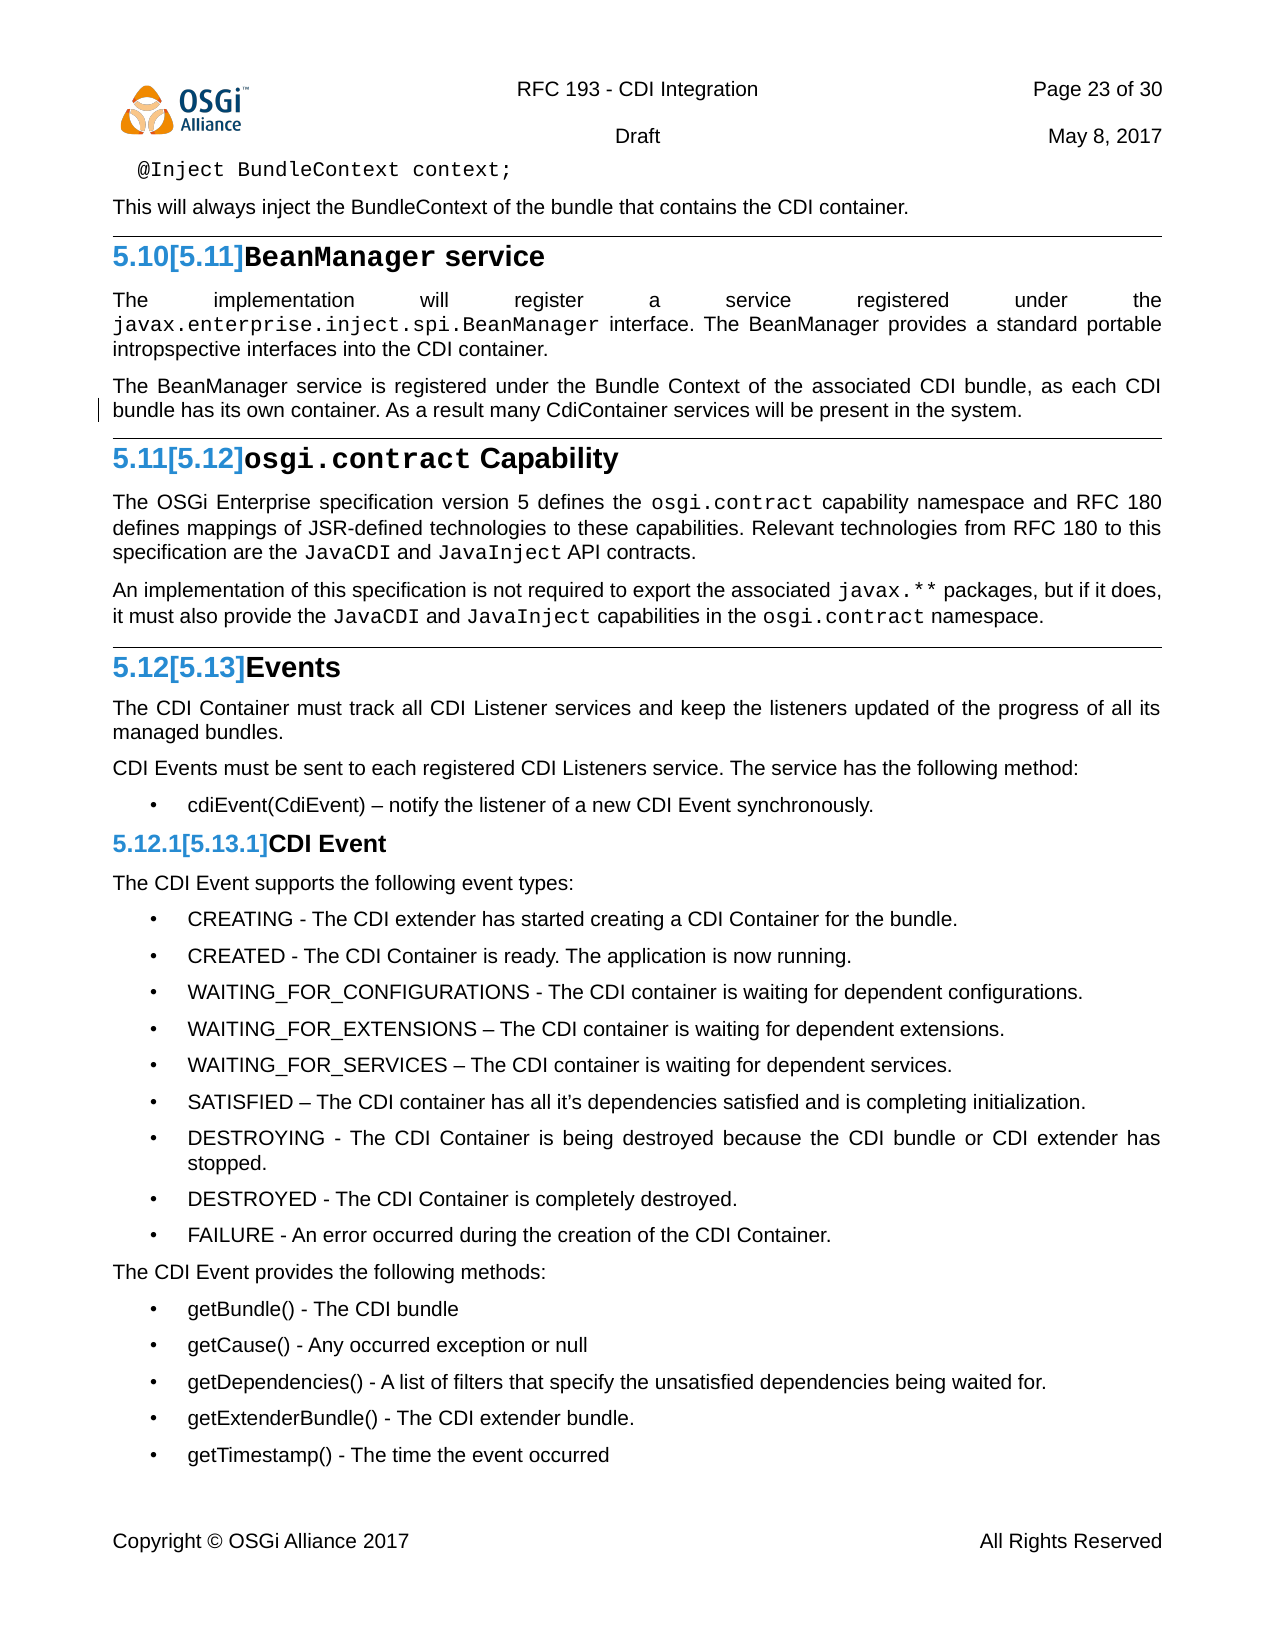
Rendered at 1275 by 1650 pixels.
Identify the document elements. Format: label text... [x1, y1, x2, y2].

list DESTROYED - The CDI Container is completely destroyed. [150, 1187, 1162, 1211]
list DESTROYING - The CDI Container is being destroyed because the CDI bundle or CDI extender has stopped. [150, 1126, 1162, 1174]
text The BeanManager service is registered under the Bundle Context of the associated CDI bundle, as each CDI bundle has its own container. As a result many CdiContainer services will be present in the system. [112, 374, 1162, 422]
text An implementation of this specification is not required to export the associated javax.** packages, but if it does, it must also provide the JavaCDI and JavaInject capabilities in the osgi.contract namespace. [112, 578, 1162, 630]
list CREATED - The CDI Container is ready. The application is now running. [150, 943, 1162, 967]
list getExtenderBundle() - The CDI extender bundle. [150, 1406, 1162, 1430]
text This will always inject the BundleContext of the bundle that contains the CDI container. [112, 195, 1162, 219]
list FAILURE - An error occurred during the creation of the CDI Container. [150, 1223, 1162, 1247]
text The implementation will register a service registered under the javax.enterprise.inject.spi.BeanManager interface. The BeanManager provides a standard portable intropspective interfaces into the CDI container. [112, 287, 1162, 361]
text The CDI Event supports the following event types: [112, 870, 1162, 894]
picture [113, 78, 257, 142]
list getCause() - Any occurred exception or null [150, 1333, 1162, 1357]
text The CDI Event provides the following methods: [112, 1260, 1162, 1284]
text @Inject BundleContext context; [112, 159, 1162, 183]
list cdiEvent(CdiEvent) – notify the listener of a new CDI Event synchronously. [150, 793, 1162, 817]
list SATISFIED – The CDI container has all it’s dependencies satisfied and is completing initialization. [150, 1090, 1162, 1114]
list WAITING_FOR_EXTENSIONS – The CDI container is waiting for dependent extensions. [150, 1017, 1162, 1041]
text CDI Events must be sent to each registered CDI Listeners service. The service has the following method: [112, 756, 1162, 780]
list CREATING - The CDI extender has started creating a CDI Container for the bundle. [150, 907, 1162, 931]
subtitle CDI Event [112, 829, 1162, 858]
list WAITING_FOR_CONFIGURATIONS - The CDI container is waiting for dependent configurations. [150, 980, 1162, 1004]
subtitle BeanManager service [112, 237, 1162, 275]
subtitle osgi.contract Capability [112, 439, 1162, 478]
subtitle Events [112, 648, 1162, 683]
list WAITING_FOR_SERVICES – The CDI container is waiting for dependent services. [150, 1053, 1162, 1077]
text The OSGi Enterprise specification version 5 defines the osgi.contract capability namespace and RFC 180 defines mappings of JSR-defined technologies to these capabilities. Relevant technologies from RFC 180 to this specification are the JavaCDI and JavaInject API contracts. [112, 490, 1162, 566]
list getTimestamp() - The time the event occurred [150, 1443, 1162, 1467]
text The CDI Container must track all CDI Listener services and keep the listeners updated of the progress of all its managed bundles. [112, 696, 1162, 744]
list getDependencies() - A list of filters that specify the unsatisfied dependencies being waited for. [150, 1369, 1162, 1393]
list getBundle() - The CDI bundle [150, 1296, 1162, 1320]
